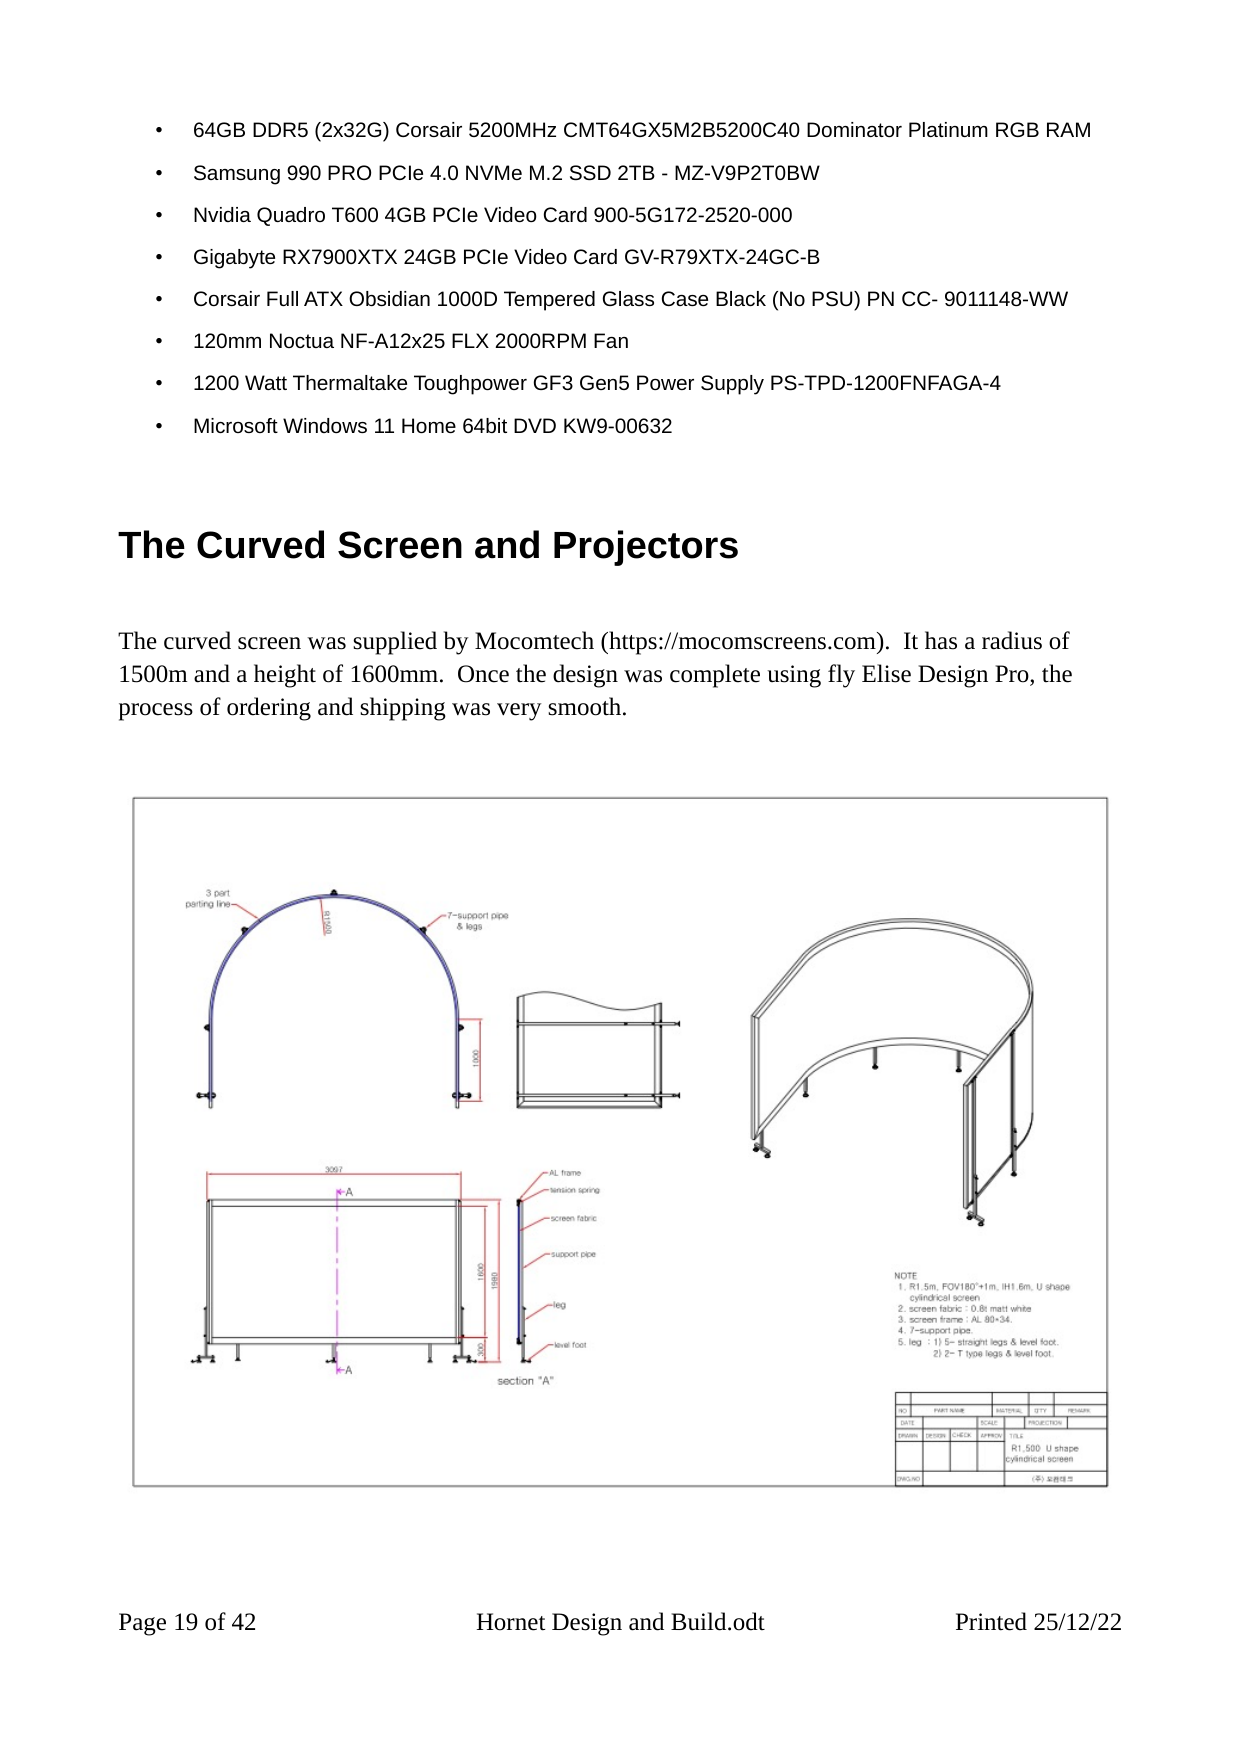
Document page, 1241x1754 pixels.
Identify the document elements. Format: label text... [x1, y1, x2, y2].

list 120mm Noctua NF-A12x25 FLX 2000RPM Fan [155, 329, 1122, 353]
text The curved screen was supplied by Mocomtech (https://mocomscreens.com). It has a radius of 1500m and a height of 1600mm. Once the design was complete using fly Elise Design Pro, the process of ordering and shipping was very smooth. [118, 626, 1122, 721]
list Samsung 990 PRO PCIe 4.0 NVMe M.2 SSD 2TB - MZ-V9P2T0BW [155, 160, 1122, 184]
list Corsair Full ATX Obsidian 1000D Tempered Glass Case Black (No PSU) PN CC- 9011148-WW [155, 287, 1122, 311]
list Gigabyte RX7900XTX 24GB PCIe Video Card GV-R79XTX-24GC-B [155, 245, 1122, 269]
picture [118, 787, 1123, 1497]
subtitle The Curved Screen and Projectors [118, 523, 1122, 566]
list 64GB DDR5 (2x32G) Corsair 5200MHz CMT64GX5M2B5200C40 Dominator Platinum RGB RAM [155, 118, 1122, 142]
list Microsoft Windows 11 Home 64bit DVD KW9-00632 [155, 413, 1122, 437]
list Nvidia Quadro T600 4GB PCIe Video Card 900-5G172-2520-000 [155, 202, 1122, 227]
list 1200 Watt Thermaltake Toughpower GF3 Gen5 Power Supply PS-TPD-1200FNFAGA-4 [155, 371, 1122, 395]
